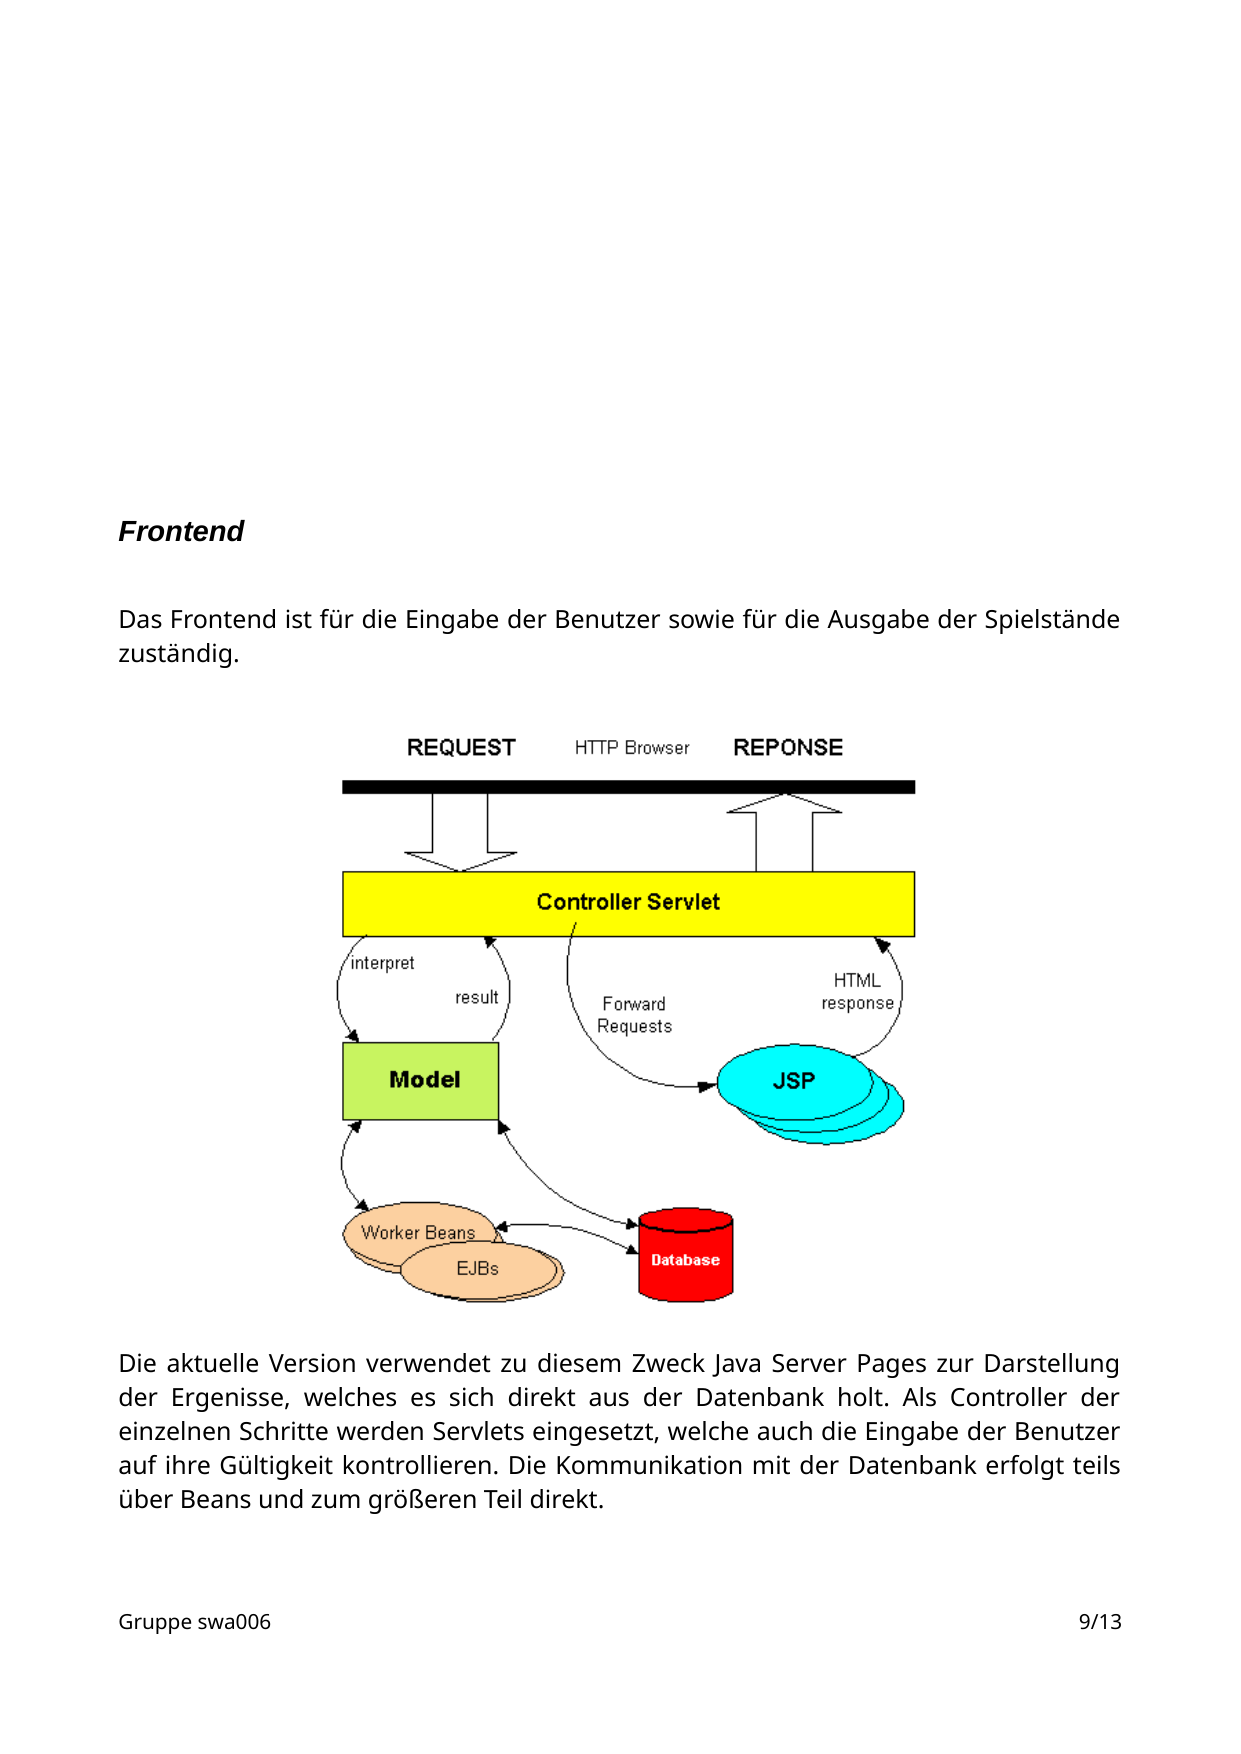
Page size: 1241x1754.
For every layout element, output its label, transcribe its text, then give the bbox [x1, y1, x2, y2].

text Das Frontend ist für die Eingabe der Benutzer sowie für die Ausgabe der Spielstände zuständig. [118, 602, 1122, 670]
text Die aktuelle Version verwendet zu diesem Zweck Java Server Pages zur Darstellung der Ergenisse, welches es sich direkt aus der Datenbank holt. Als Controller der einzelnen Schritte werden Servlets eingesetzt, welche auch die Eingabe der Benutzer auf ihre Gültigkeit kontrollieren. Die Kommunikation mit der Datenbank erfolgt teils über Beans und zum größeren Teil direkt. [118, 1345, 1122, 1516]
picture [286, 728, 954, 1304]
subtitle Frontend [118, 514, 1122, 548]
